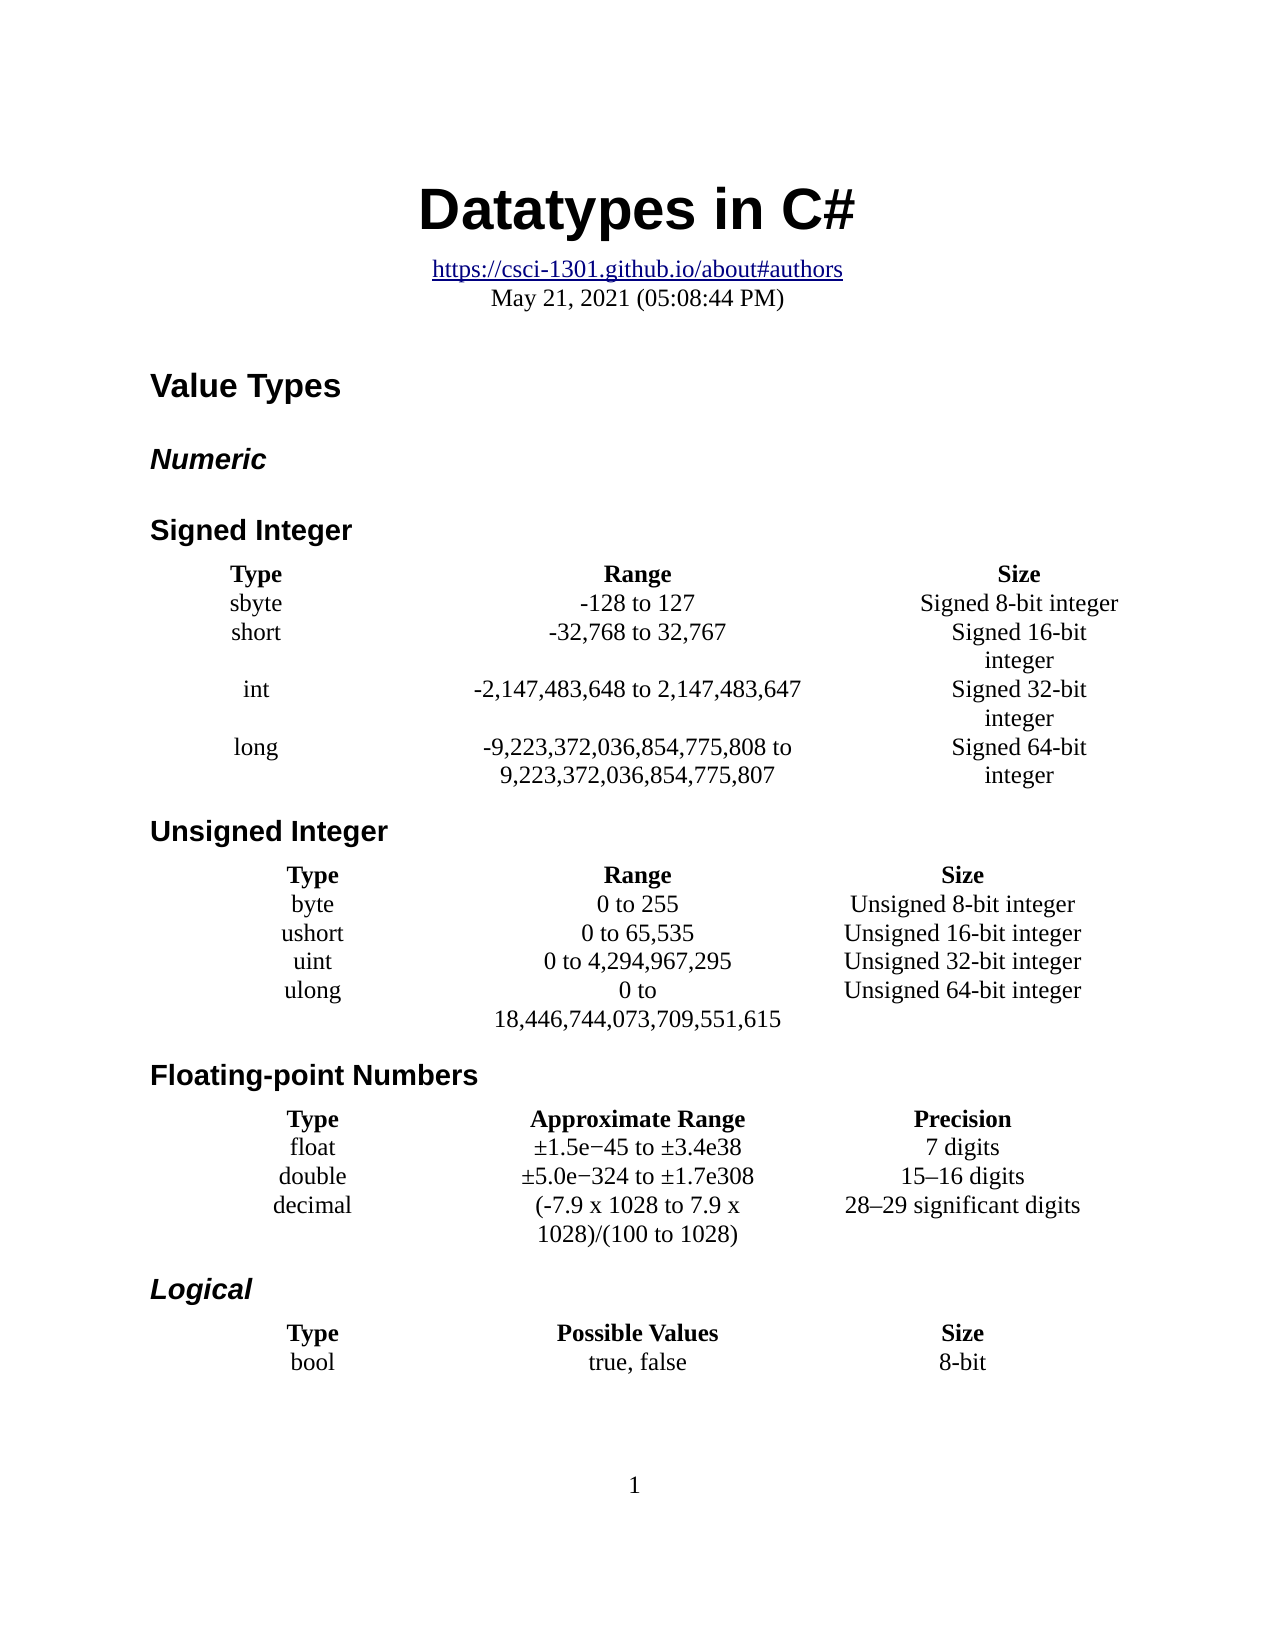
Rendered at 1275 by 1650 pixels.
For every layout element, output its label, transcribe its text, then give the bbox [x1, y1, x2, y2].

table_cell ±1.5e−45 to ±3.4e38 [475, 1133, 800, 1161]
table_header Approximate Range [475, 1104, 800, 1132]
table_header Type [150, 860, 475, 889]
table_cell long [150, 732, 362, 789]
table_header Size [913, 559, 1125, 588]
table_cell -32,768 to 32,767 [362, 617, 913, 674]
subtitle Logical [150, 1272, 1125, 1306]
table_cell Unsigned 8-bit integer [800, 889, 1125, 918]
table_cell uint [150, 946, 475, 975]
subtitle Signed Integer [150, 513, 1125, 547]
table_header Range [475, 860, 800, 889]
table_cell Signed 16-bit integer [913, 617, 1125, 674]
table_header Type [150, 559, 362, 588]
table_cell 7 digits [800, 1133, 1125, 1161]
table_header Precision [800, 1104, 1125, 1132]
table_cell 0 to 4,294,967,295 [475, 946, 800, 975]
table_cell (-7.9 x 1028 to 7.9 x 1028)/(100 to 1028) [475, 1190, 800, 1247]
subtitle Floating-point Numbers [150, 1058, 1125, 1091]
table_cell -128 to 127 [362, 588, 913, 617]
text May 21, 2021 (05:08:44 PM) [150, 283, 1125, 312]
title Datatypes in C# [150, 175, 1125, 242]
table_cell 28–29 significant digits [800, 1190, 1125, 1247]
table_cell sbyte [150, 588, 362, 617]
table_cell 0 to 18,446,744,073,709,551,615 [475, 975, 800, 1033]
table_cell true, false [475, 1347, 800, 1376]
table_cell Signed 64-bit integer [913, 732, 1125, 789]
table_cell ushort [150, 918, 475, 946]
table_cell Unsigned 64-bit integer [800, 975, 1125, 1033]
table_cell -9,223,372,036,854,775,808 to 9,223,372,036,854,775,807 [362, 732, 913, 789]
table_cell 0 to 255 [475, 889, 800, 918]
table_cell 0 to 65,535 [475, 918, 800, 946]
subtitle Unsigned Integer [150, 814, 1125, 848]
table_cell ulong [150, 975, 475, 1033]
table_cell double [150, 1161, 475, 1190]
table_cell ±5.0e−324 to ±1.7e308 [475, 1161, 800, 1190]
table_cell 15–16 digits [800, 1161, 1125, 1190]
table_cell short [150, 617, 362, 674]
text https://csci-1301.github.io/about#authors [150, 254, 1125, 283]
table_header Size [800, 1319, 1125, 1347]
table_cell decimal [150, 1190, 475, 1247]
table_cell Unsigned 16-bit integer [800, 918, 1125, 946]
subtitle Numeric [150, 442, 1125, 476]
table_header Type [150, 1319, 475, 1347]
table_header Type [150, 1104, 475, 1132]
table_cell int [150, 674, 362, 732]
table_cell Unsigned 32-bit integer [800, 946, 1125, 975]
table_header Possible Values [475, 1319, 800, 1347]
table_cell Signed 32-bit integer [913, 674, 1125, 732]
table_cell 8-bit [800, 1347, 1125, 1376]
subtitle Value Types [150, 366, 1125, 404]
table_cell -2,147,483,648 to 2,147,483,647 [362, 674, 913, 732]
table_cell byte [150, 889, 475, 918]
table_cell bool [150, 1347, 475, 1376]
table_cell float [150, 1133, 475, 1161]
table_cell Signed 8-bit integer [913, 588, 1125, 617]
table_header Range [362, 559, 913, 588]
table_header Size [800, 860, 1125, 889]
